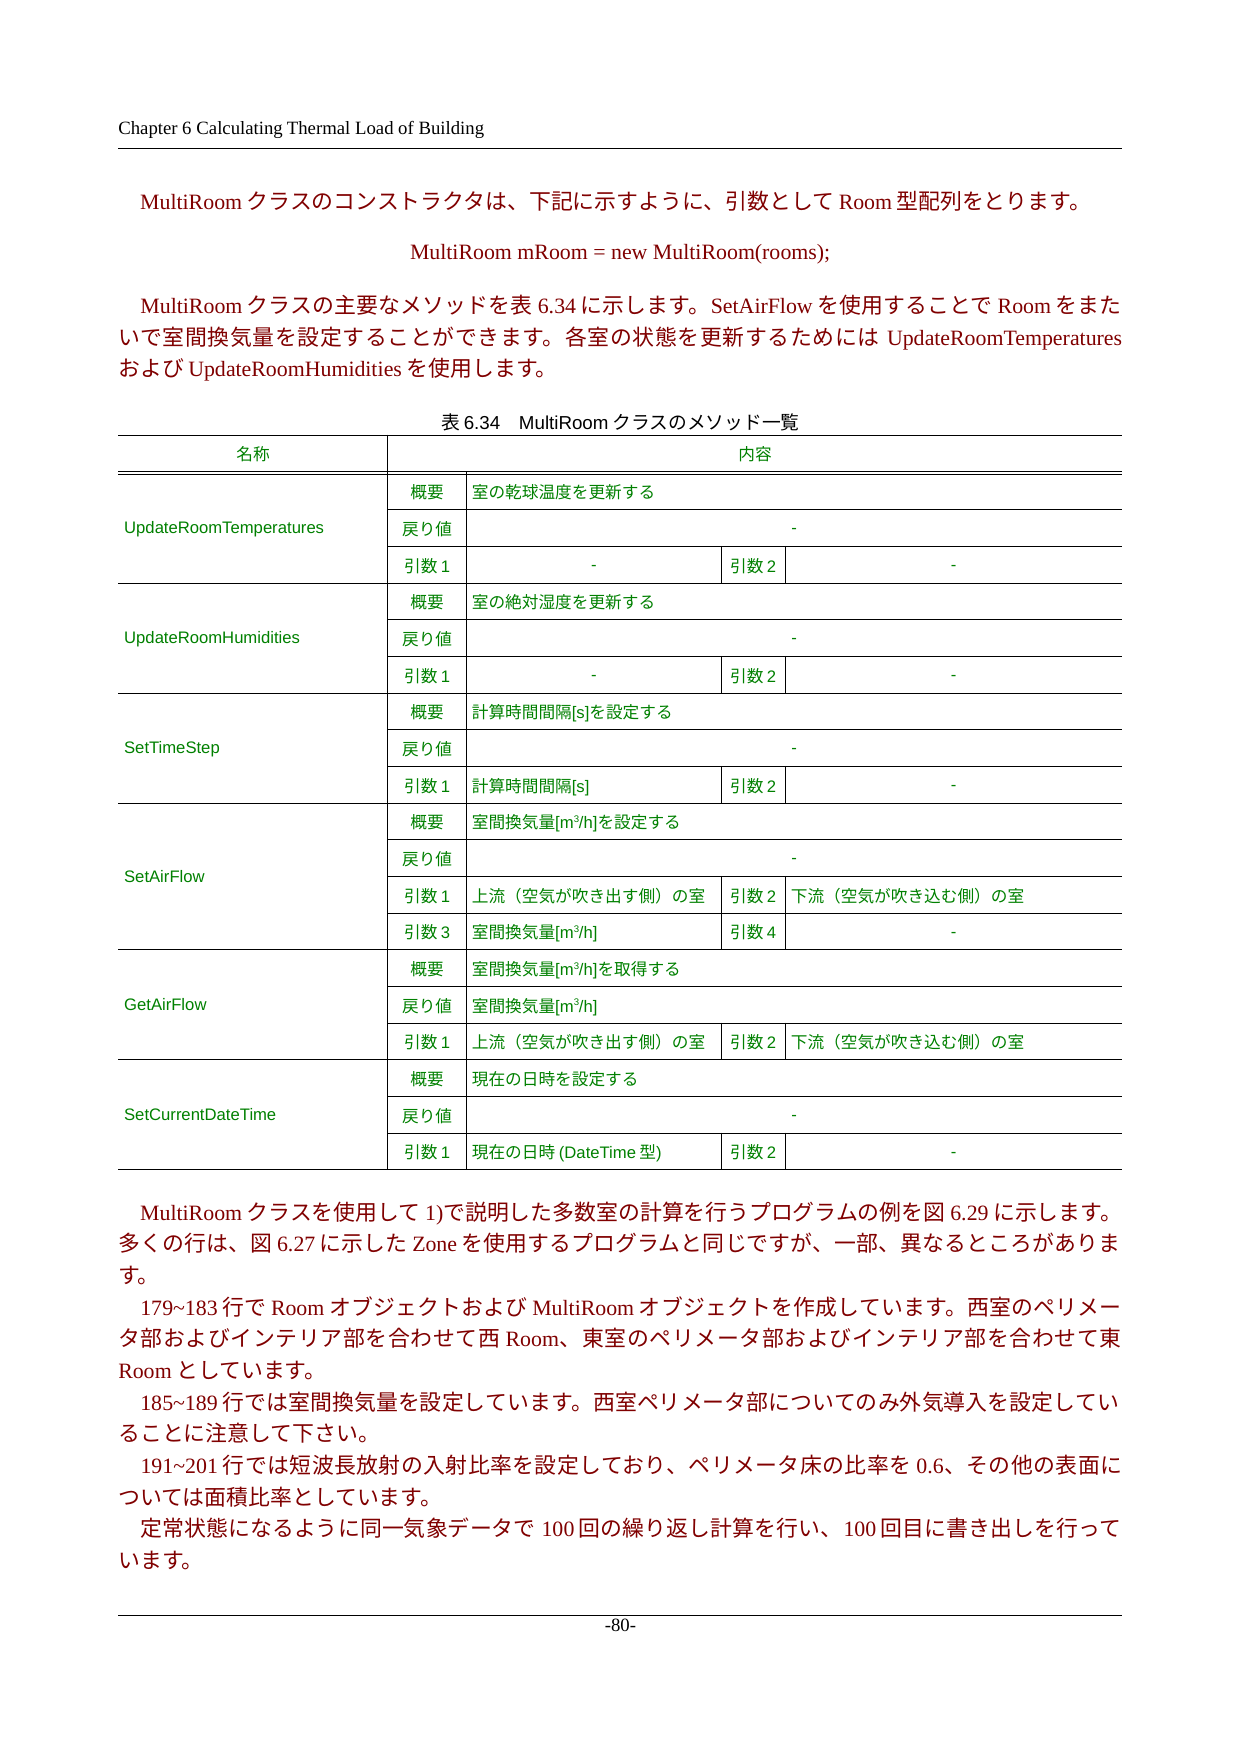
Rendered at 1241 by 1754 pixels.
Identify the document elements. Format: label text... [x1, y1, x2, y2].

table_cell GetAirFlow [118, 950, 387, 1059]
table_cell 戻り値 [388, 730, 466, 766]
table_cell 引数2 [722, 547, 785, 582]
table_cell - [467, 620, 1122, 656]
table_cell 引数2 [722, 877, 785, 912]
table_cell 引数1 [388, 767, 466, 802]
table_cell 概要 [388, 475, 466, 509]
text MultiRoomクラスを使用して1)で説明した多数室の計算を行うプログラムの例を図6.29に示します。多くの行は、図6.27に示したZoneを使用するプログラムと同じですが、一部、異なるところがあります。 [118, 1194, 1122, 1289]
table_header 内容 [388, 436, 1122, 471]
table_cell 室間換気量[m3/h]を設定する [467, 804, 1122, 839]
table_cell - [786, 1134, 1122, 1169]
table_cell 室間換気量[m3/h] [467, 914, 721, 949]
table_cell 引数1 [388, 547, 466, 582]
table_cell 室間換気量[m3/h]を取得する [467, 950, 1122, 986]
table_cell - [786, 767, 1122, 802]
table_cell UpdateRoomTemperatures [118, 475, 387, 582]
table_cell 概要 [388, 584, 466, 619]
table_cell - [467, 657, 721, 692]
table_cell 引数2 [722, 657, 785, 692]
table_cell SetCurrentDateTime [118, 1060, 387, 1169]
table_cell 概要 [388, 804, 466, 839]
table_cell 上流（空気が吹き出す側）の室 [467, 1024, 721, 1059]
table_cell 引数4 [722, 914, 785, 949]
table_header 名称 [118, 436, 387, 471]
table_cell 下流（空気が吹き込む側）の室 [786, 877, 1122, 912]
table_cell 概要 [388, 1060, 466, 1096]
table_cell 室の絶対湿度を更新する [467, 584, 1122, 619]
table_cell 戻り値 [388, 510, 466, 546]
table_cell - [467, 730, 1122, 766]
table_cell UpdateRoomHumidities [118, 584, 387, 692]
table_cell 室の乾球温度を更新する [467, 475, 1122, 509]
table_cell 引数3 [388, 914, 466, 949]
table_cell - [467, 840, 1122, 876]
table_cell 概要 [388, 950, 466, 986]
table_cell 計算時間間隔[s]を設定する [467, 694, 1122, 729]
table_cell 概要 [388, 694, 466, 729]
table_cell 引数2 [722, 1024, 785, 1059]
text 表6.34 MultiRoomクラスのメソッド一覧 [118, 407, 1122, 434]
table_cell 引数1 [388, 1134, 466, 1169]
table_cell 戻り値 [388, 620, 466, 656]
table_cell - [786, 547, 1122, 582]
table_cell 下流（空気が吹き込む側）の室 [786, 1024, 1122, 1059]
table_cell 引数1 [388, 1024, 466, 1059]
table_cell 引数2 [722, 1134, 785, 1169]
table_cell - [786, 657, 1122, 692]
table_cell 戻り値 [388, 1097, 466, 1132]
table_cell 現在の日時 (DateTime型) [467, 1134, 721, 1169]
table_cell 室間換気量[m3/h] [467, 987, 1122, 1022]
text 定常状態になるように同一気象データで100回の繰り返し計算を行い、100回目に書き出しを行っています。 [118, 1511, 1122, 1574]
text MultiRoomクラスのコンストラクタは、下記に示すように、引数としてRoom型配列をとります。 [118, 184, 1122, 215]
table_cell SetAirFlow [118, 804, 387, 949]
text 185~189行では室間換気量を設定しています。西室ペリメータ部についてのみ外気導入を設定していることに注意して下さい。 [118, 1384, 1122, 1448]
table_cell - [467, 547, 721, 582]
table_cell - [467, 510, 1122, 546]
table_cell - [786, 914, 1122, 949]
table_cell 引数1 [388, 657, 466, 692]
table_cell 引数1 [388, 877, 466, 912]
table_cell 現在の日時を設定する [467, 1060, 1122, 1096]
table_cell 戻り値 [388, 840, 466, 876]
table_cell 引数2 [722, 767, 785, 802]
text MultiRoom mRoom = new MultiRoom(rooms); [118, 239, 1122, 264]
text 179~183行でRoomオブジェクトおよびMultiRoomオブジェクトを作成しています。西室のペリメータ部およびインテリア部を合わせて西Room、東室のペリメータ部およびインテリア部を合わせて東Roomとしています。 [118, 1289, 1122, 1384]
table_cell - [467, 1097, 1122, 1132]
table_cell 戻り値 [388, 987, 466, 1022]
text 191~201行では短波長放射の入射比率を設定しており、ペリメータ床の比率を0.6、その他の表面については面積比率としています。 [118, 1448, 1122, 1511]
text MultiRoomクラスの主要なメソッドを表6.34に示します。SetAirFlowを使用することでRoomをまたいで室間換気量を設定することができます。各室の状態を更新するためにはUpdateRoomTemperaturesおよびUpdateRoomHumiditiesを使用します。 [118, 288, 1122, 383]
table_cell 計算時間間隔[s] [467, 767, 721, 802]
table_cell SetTimeStep [118, 694, 387, 802]
table_cell 上流（空気が吹き出す側）の室 [467, 877, 721, 912]
